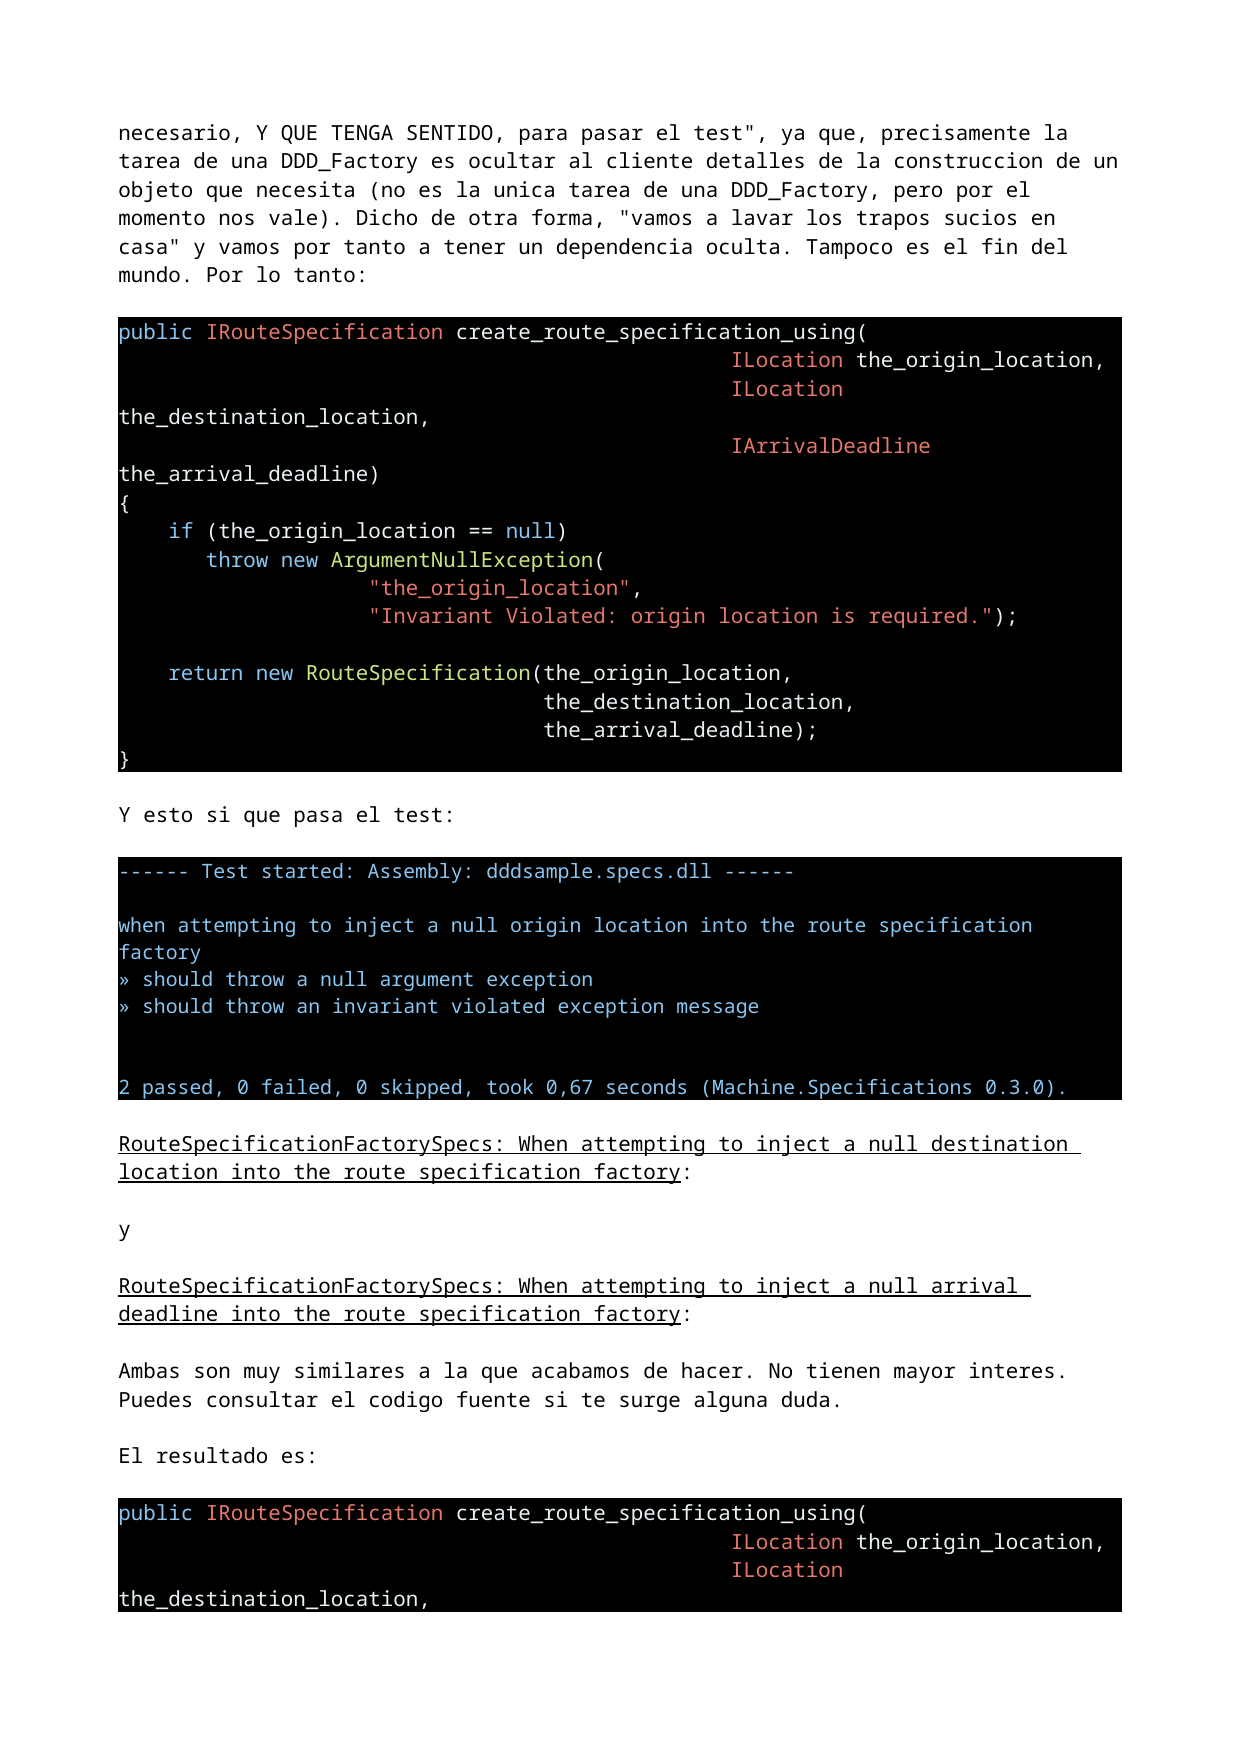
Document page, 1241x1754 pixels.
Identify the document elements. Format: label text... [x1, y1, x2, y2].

text ------ Test started: Assembly: dddsample.specs.dll ------ [118, 857, 1122, 884]
text ILocation the_destination_location, [118, 1555, 1122, 1612]
text return new RouteSpecification(the_origin_location, [118, 658, 1122, 687]
text » should throw a null argument exception [118, 965, 1122, 992]
text public IRouteSpecification create_route_specification_using( [118, 317, 1122, 346]
text the_arrival_deadline); [118, 715, 1122, 744]
text ILocation the_origin_location, [118, 1527, 1122, 1555]
text if (the_origin_location == null) [118, 516, 1122, 545]
text ILocation the_destination_location, [118, 374, 1122, 431]
text throw new ArgumentNullException( [118, 545, 1122, 573]
text { [118, 488, 1122, 516]
text Ambas son muy similares a la que acabamos de hacer. No tienen mayor interes. Puedes consultar el codigo fuente si te surge alguna duda. [118, 1356, 1122, 1413]
text El resultado es: [118, 1442, 1122, 1470]
text the_destination_location, [118, 687, 1122, 715]
text » should throw an invariant violated exception message [118, 992, 1122, 1019]
text y [118, 1214, 1122, 1242]
text public IRouteSpecification create_route_specification_using( [118, 1498, 1122, 1527]
text RouteSpecificationFactorySpecs: When attempting to inject a null destination location into the route specification factory: [118, 1129, 1122, 1186]
text } [118, 744, 1122, 772]
text IArrivalDeadline the_arrival_deadline) [118, 431, 1122, 488]
text "the_origin_location", [118, 573, 1122, 602]
text ILocation the_origin_location, [118, 346, 1122, 374]
text "Invariant Violated: origin location is required."); [118, 602, 1122, 630]
text when attempting to inject a null origin location into the route specification factory [118, 911, 1122, 965]
text 2 passed, 0 failed, 0 skipped, took 0,67 seconds (Machine.Specifications 0.3.0). [118, 1073, 1122, 1100]
text Y esto si que pasa el test: [118, 801, 1122, 829]
text necesario, Y QUE TENGA SENTIDO, para pasar el test", ya que, precisamente la tarea de una DDD_Factory es ocultar al cliente detalles de la construccion de un objeto que necesita (no es la unica tarea de una DDD_Factory, pero por el momento nos vale). Dicho de otra forma, "vamos a lavar los trapos sucios en casa" y vamos por tanto a tener un dependencia oculta. Tampoco es el fin del mundo. Por lo tanto: [118, 118, 1122, 289]
text RouteSpecificationFactorySpecs: When attempting to inject a null arrival deadline into the route specification factory: [118, 1271, 1122, 1328]
